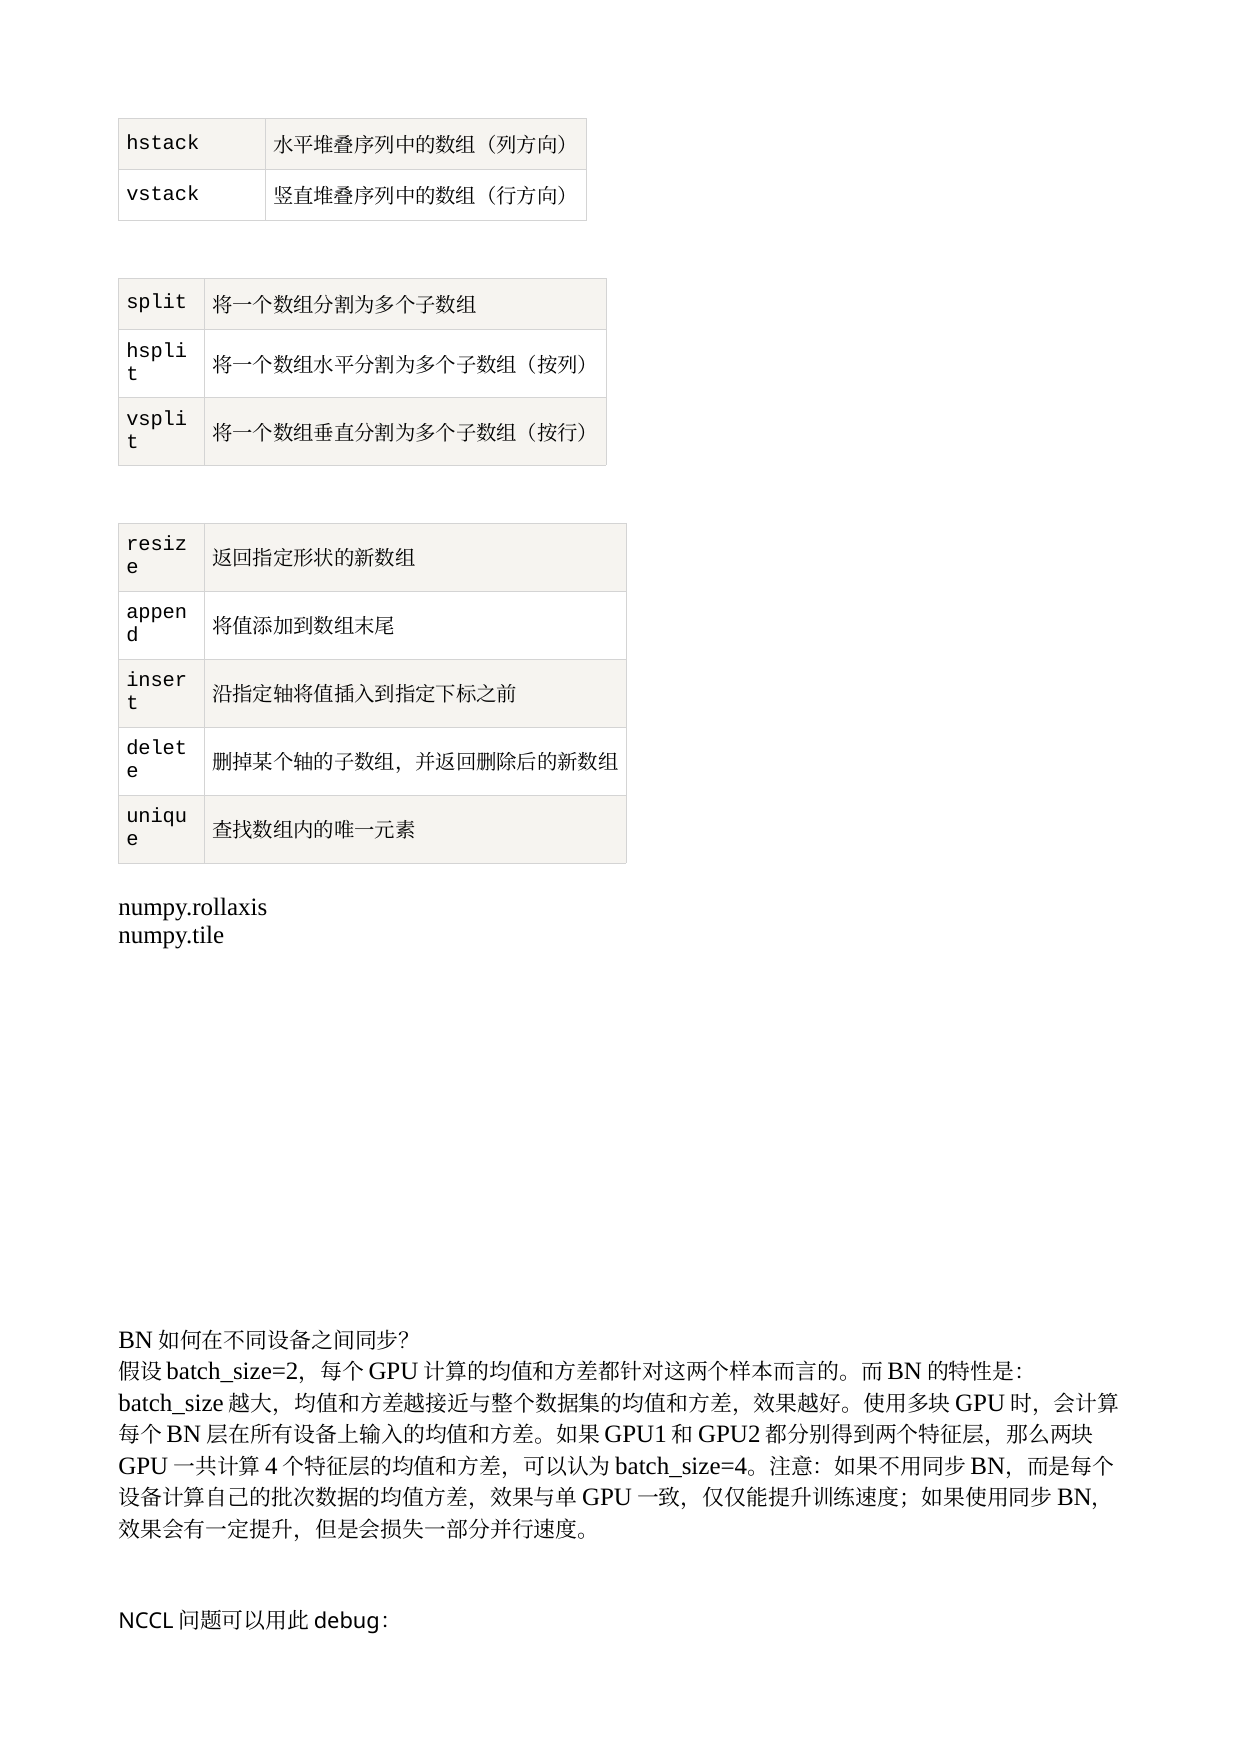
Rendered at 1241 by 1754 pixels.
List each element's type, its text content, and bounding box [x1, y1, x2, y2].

table_cell 将值添加到数组末尾 [205, 592, 626, 659]
text NCCL问题可以用此debug： [118, 1603, 1122, 1634]
table_header 返回指定形状的新数组 [205, 524, 626, 591]
table_cell 查找数组内的唯一元素 [205, 796, 626, 863]
table_cell vsplit [119, 398, 204, 465]
table_cell 将一个数组垂直分割为多个子数组（按行） [205, 398, 606, 465]
table_cell delete [119, 728, 204, 795]
table_cell insert [119, 660, 204, 727]
table_cell 竖直堆叠序列中的数组（行方向） [266, 170, 586, 220]
table_cell vstack [119, 170, 265, 220]
text 假设batch_size=2，每个GPU计算的均值和方差都针对这两个样本而言的。而BN的特性是：batch_size越大，均值和方差越接近与整个数据集的均值和方差，效果越好。使用多块GPU时，会计算每个BN层在所有设备上输入的均值和方差。如果GPU1和GPU2都分别得到两个特征层，那么两块GPU一共计算4个特征层的均值和方差，可以认为batch_size=4。注意：如果不用同步BN，而是每个设备计算自己的批次数据的均值方差，效果与单GPU一致，仅仅能提升训练速度；如果使用同步BN，效果会有一定提升，但是会损失一部分并行速度。 [118, 1354, 1122, 1543]
table_cell hstack [119, 119, 265, 169]
table_header split [119, 279, 204, 329]
table_cell 将一个数组水平分割为多个子数组（按列） [205, 330, 606, 397]
table_cell hsplit [119, 330, 204, 397]
text numpy.tile [118, 921, 1122, 949]
table_header 将一个数组分割为多个子数组 [205, 279, 606, 329]
text BN如何在不同设备之间同步？ [118, 1323, 1122, 1354]
table_cell unique [119, 796, 204, 863]
table_cell 沿指定轴将值插入到指定下标之前 [205, 660, 626, 727]
table_cell 水平堆叠序列中的数组（列方向） [266, 119, 586, 169]
table_cell append [119, 592, 204, 659]
table_header resize [119, 524, 204, 591]
table_cell 删掉某个轴的子数组，并返回删除后的新数组 [205, 728, 626, 795]
text numpy.rollaxis [118, 892, 1122, 921]
